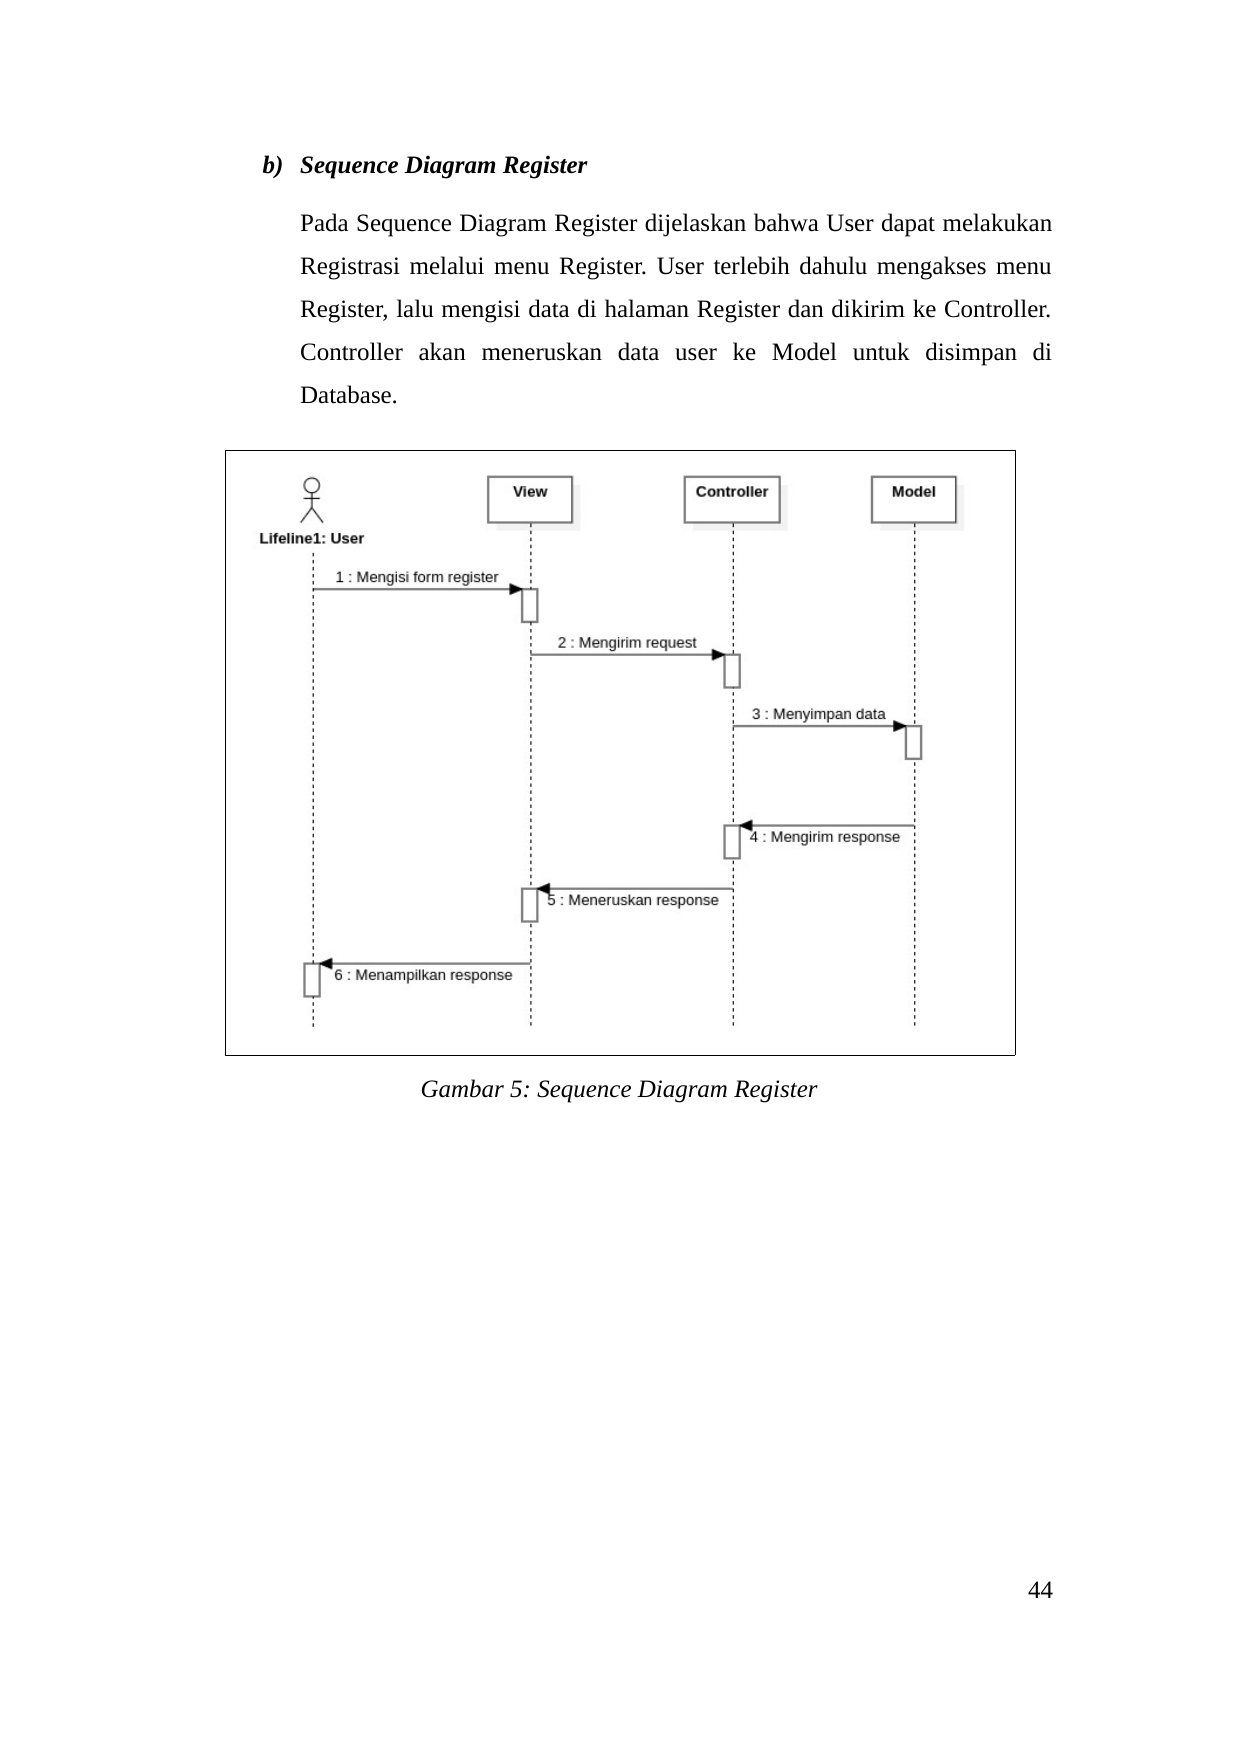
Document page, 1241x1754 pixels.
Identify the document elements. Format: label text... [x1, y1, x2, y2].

list Pada Sequence Diagram Register dijelaskan bahwa User dapat melakukan Registrasi melalui menu Register. User terlebih dahulu mengakses menu Register, lalu mengisi data di halaman Register dan dikirim ke Controller. Controller akan meneruskan data user ke Model untuk disimpan di Database. [262, 208, 1053, 409]
picture [226, 451, 1015, 1055]
list Gambar 5: Sequence Diagram Register [225, 1056, 1015, 1103]
list Sequence Diagram Register [262, 150, 1053, 179]
